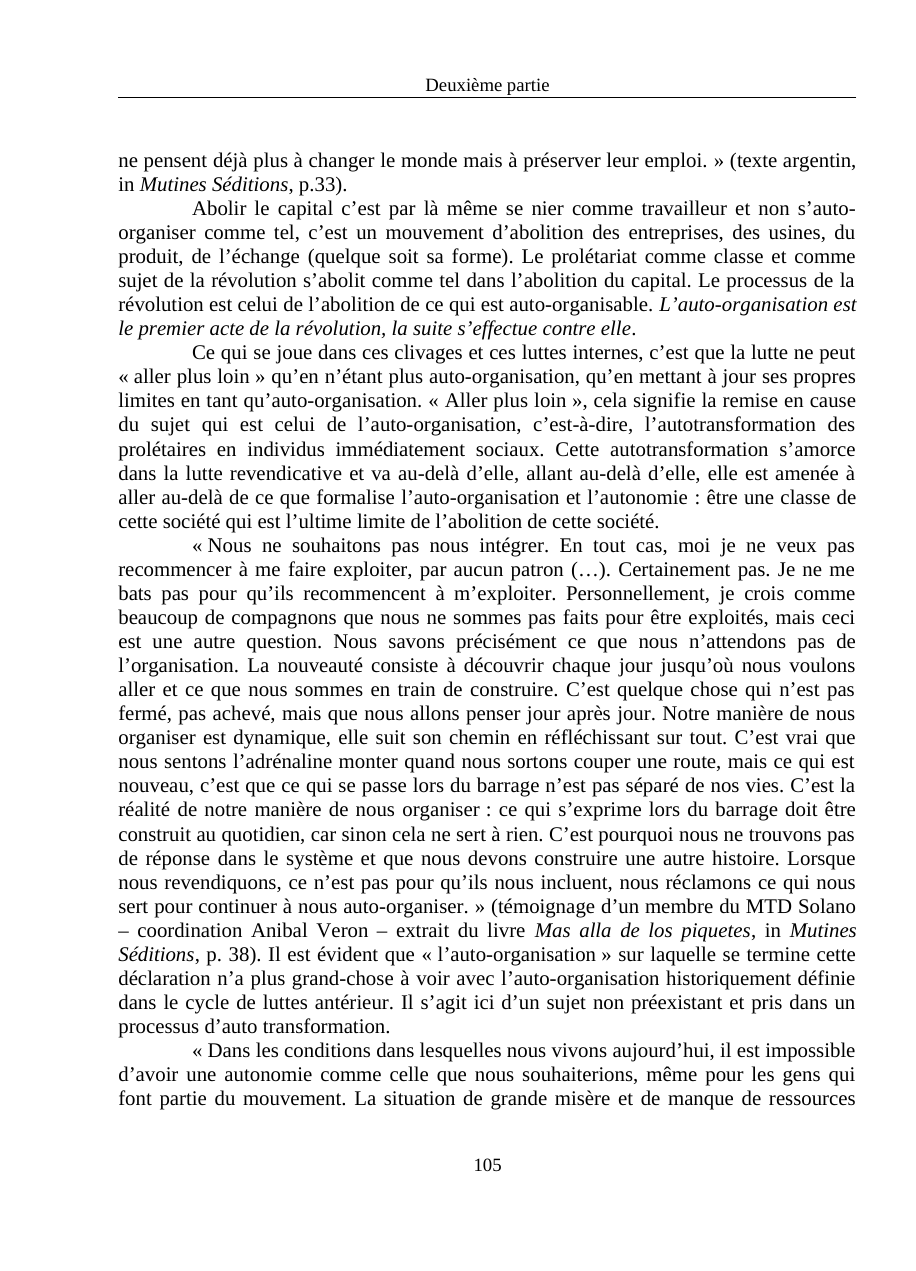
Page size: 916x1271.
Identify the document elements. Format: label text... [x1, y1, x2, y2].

text Ce qui se joue dans ces clivages et ces luttes internes, c’est que la lutte ne peut « aller plus loin » qu’en n’étant plus auto-organisation, qu’en mettant à jour ses propres limites en tant qu’auto-organisation. « Aller plus loin », cela signifie la remise en cause du sujet qui est celui de l’auto-organisation, c’est-à-dire, l’autotransformation des prolétaires en individus immédiatement sociaux. Cette autotransformation s’amorce dans la lutte revendicative et va au-delà d’elle, allant au-delà d’elle, elle est amenée à aller au-delà de ce que formalise l’auto-organisation et l’autonomie : être une classe de cette société qui est l’ultime limite de l’abolition de cette société. [118, 340, 856, 533]
text « Nous ne souhaitons pas nous intégrer. En tout cas, moi je ne veux pas recommencer à me faire exploiter, par aucun patron (…). Certainement pas. Je ne me bats pas pour qu’ils recommencent à m’exploiter. Personnellement, je crois comme beaucoup de compagnons que nous ne sommes pas faits pour être exploités, mais ceci est une autre question. Nous savons précisément ce que nous n’attendons pas de l’organisation. La nouveauté consiste à découvrir chaque jour jusqu’où nous voulons aller et ce que nous sommes en train de construire. C’est quelque chose qui n’est pas fermé, pas achevé, mais que nous allons penser jour après jour. Notre manière de nous organiser est dynamique, elle suit son chemin en réfléchissant sur tout. C’est vrai que nous sentons l’adrénaline monter quand nous sortons couper une route, mais ce qui est nouveau, c’est que ce qui se passe lors du barrage n’est pas séparé de nos vies. C’est la réalité de notre manière de nous organiser : ce qui s’exprime lors du barrage doit être construit au quotidien, car sinon cela ne sert à rien. C’est pourquoi nous ne trouvons pas de réponse dans le système et que nous devons construire une autre histoire. Lorsque nous revendiquons, ce n’est pas pour qu’ils nous incluent, nous réclamons ce qui nous sert pour continuer à nous auto-organiser. » (témoignage d’un membre du MTD Solano – coordination Anibal Veron – extrait du livre Mas alla de los piquetes, in Mutines Séditions, p. 38). Il est évident que « l’auto-organisation » sur laquelle se termine cette déclaration n’a plus grand-chose à voir avec l’auto-organisation historiquement définie dans le cycle de luttes antérieur. Il s’agit ici d’un sujet non préexistant et pris dans un processus d’auto transformation. [118, 533, 856, 1038]
text « Dans les conditions dans lesquelles nous vivons aujourd’hui, il est impossible d’avoir une autonomie comme celle que nous souhaiterions, même pour les gens qui font partie du mouvement. La situation de grande misère et de manque de ressources [118, 1038, 856, 1110]
text ne pensent déjà plus à changer le monde mais à préserver leur emploi. » (texte argentin, in Mutines Séditions, p.33). [118, 148, 856, 196]
text Abolir le capital c’est par là même se nier comme travailleur et non s’auto-organiser comme tel, c’est un mouvement d’abolition des entreprises, des usines, du produit, de l’échange (quelque soit sa forme). Le prolétariat comme classe et comme sujet de la révolution s’abolit comme tel dans l’abolition du capital. Le processus de la révolution est celui de l’abolition de ce qui est auto-organisable. L’auto-organisation est le premier acte de la révolution, la suite s’effectue contre elle. [118, 196, 856, 340]
